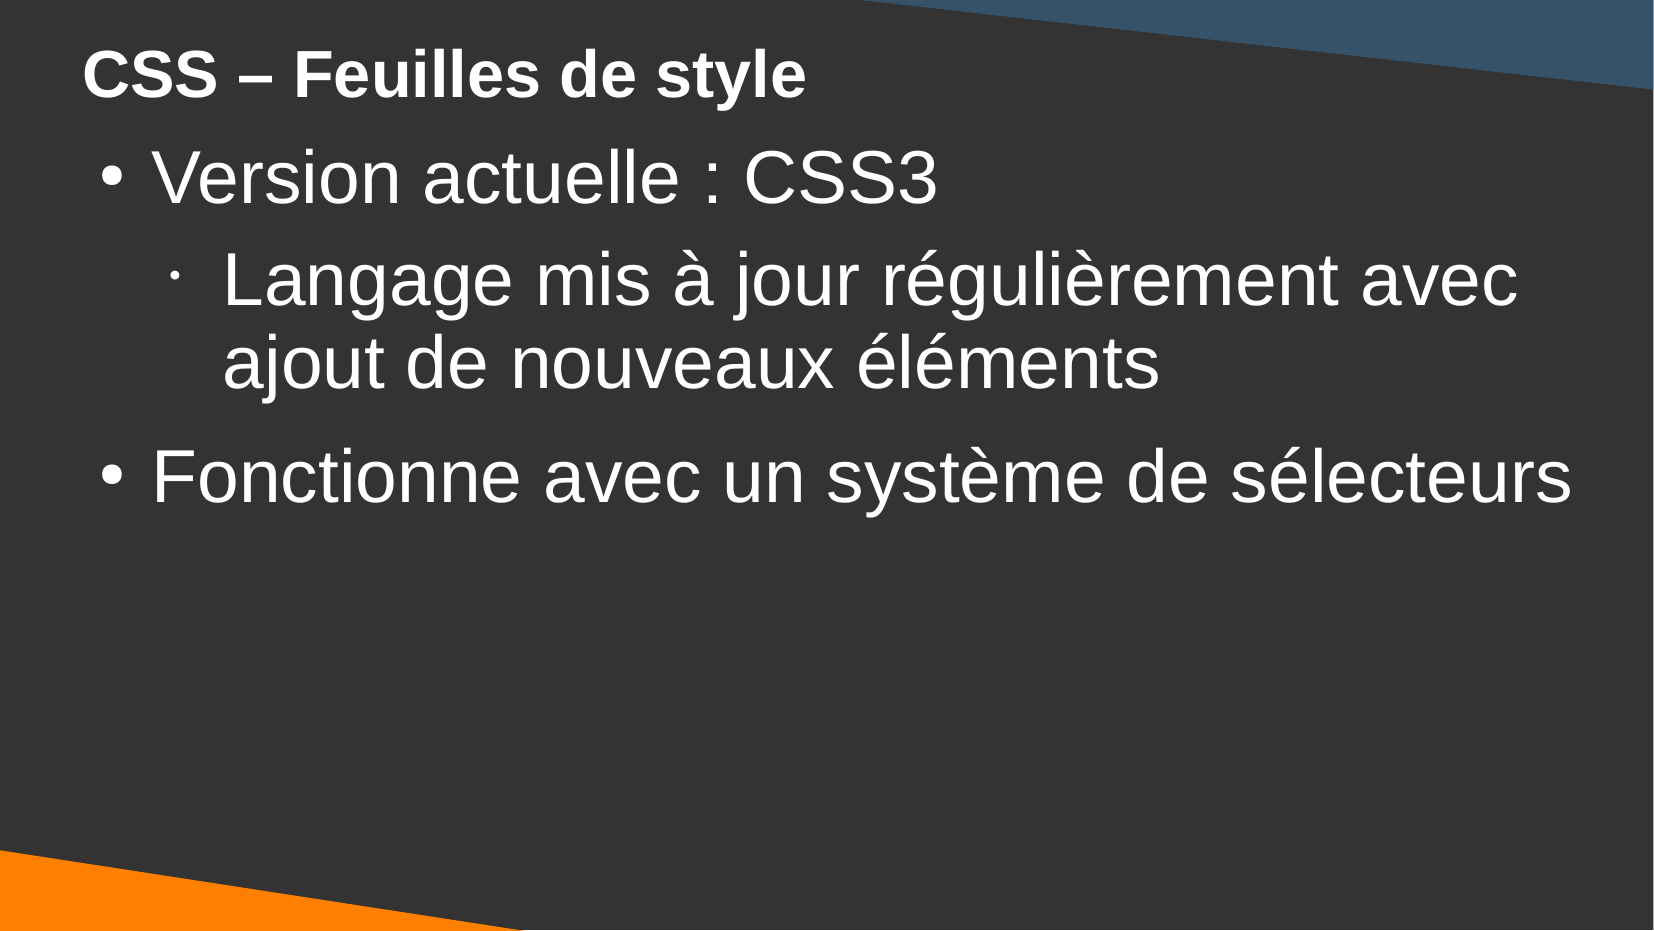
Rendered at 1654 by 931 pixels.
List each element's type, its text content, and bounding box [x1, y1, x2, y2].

text_box [0, 850, 526, 931]
text_box [859, 0, 1654, 90]
title CSS – Feuilles de style [82, 36, 1571, 114]
list Version actuelle : CSS3 Langage mis à jour régulièrement avec ajout de nouveaux éléments Fonctionne avec un système de sélecteurs [80, 135, 1605, 591]
